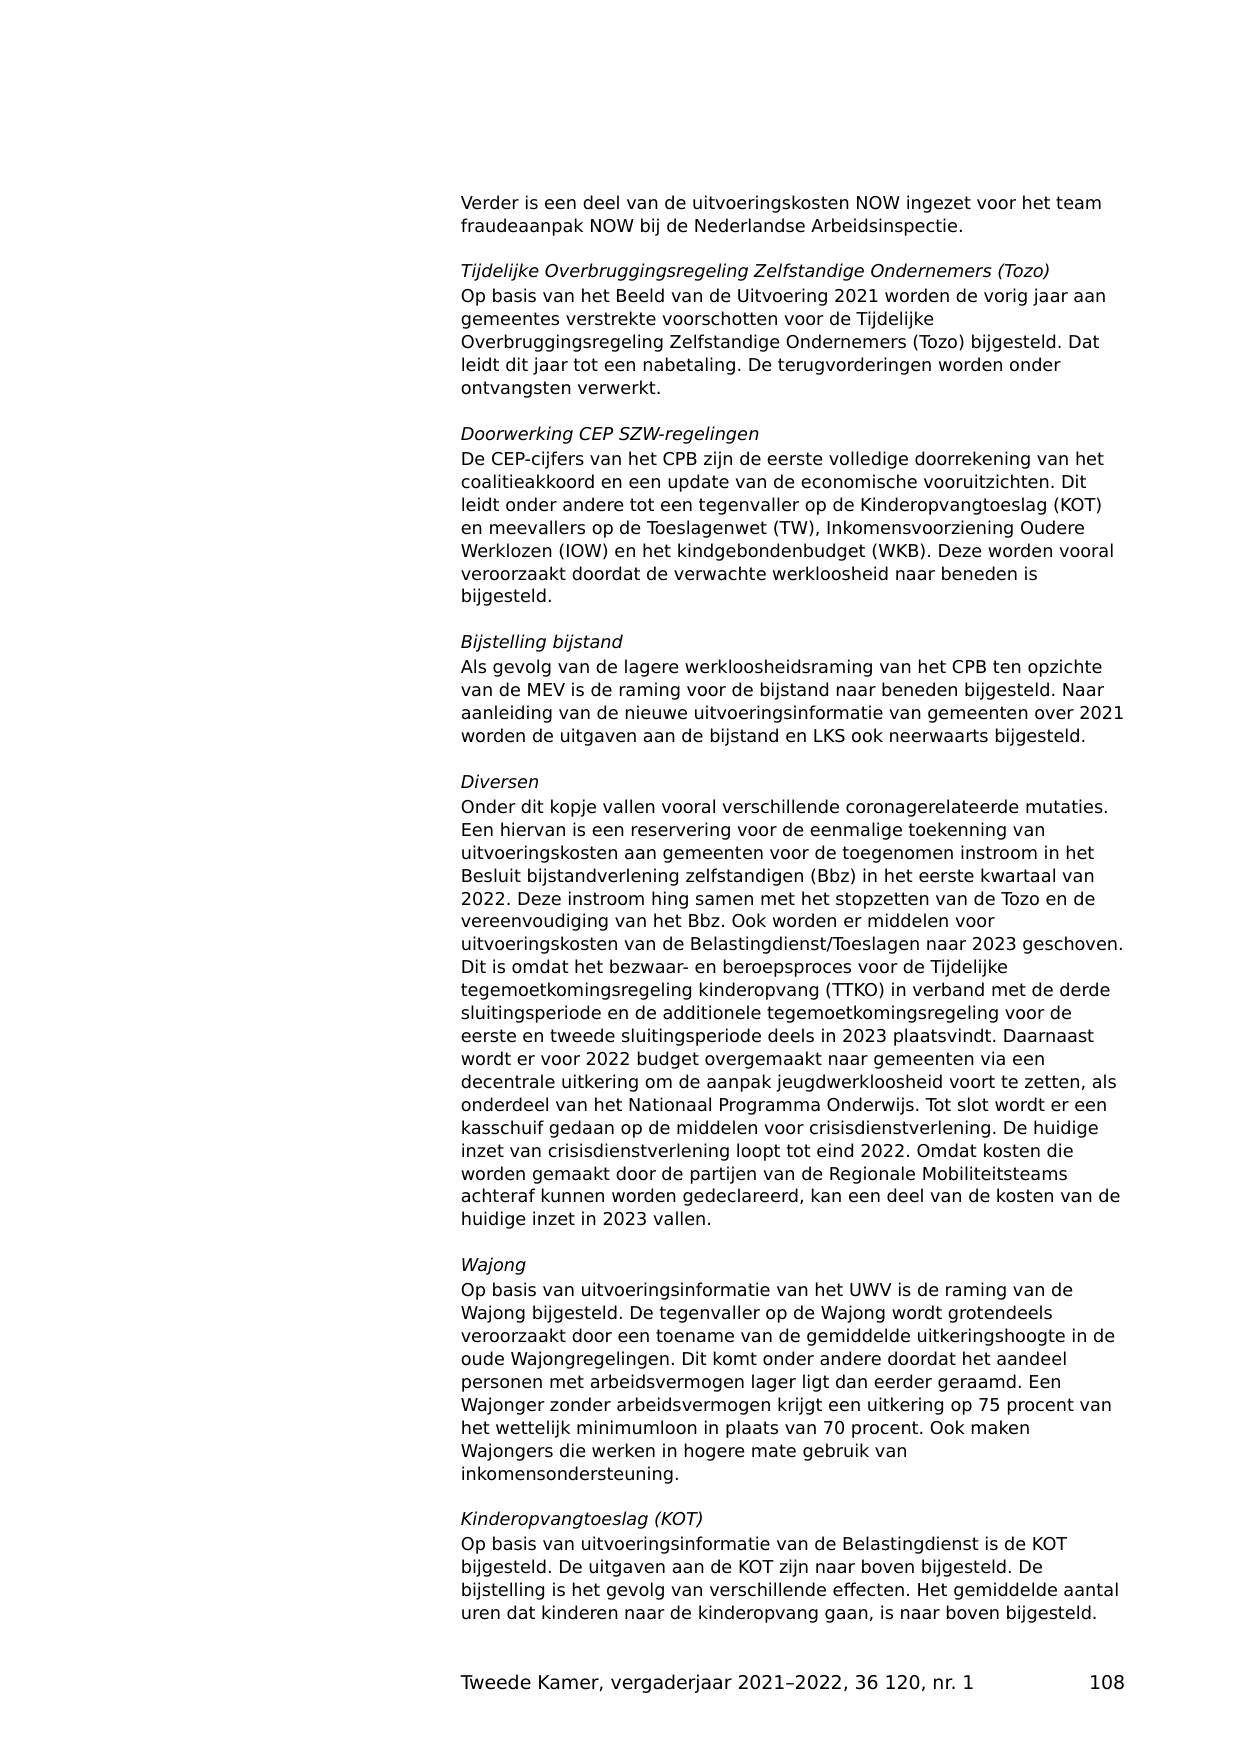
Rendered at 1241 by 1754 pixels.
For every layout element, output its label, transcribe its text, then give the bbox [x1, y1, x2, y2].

text Op basis van het Beeld van de Uitvoering 2021 worden de vorig jaar aan gemeentes verstrekte voorschotten voor de Tijdelijke Overbruggingsregeling Zelfstandige Ondernemers (Tozo) bijgesteld. Dat leidt dit jaar tot een nabetaling. De terugvorderingen worden onder ontvangsten verwerkt. [461, 284, 1125, 399]
text Tijdelijke Overbruggingsregeling Zelfstandige Ondernemers (Tozo) [461, 259, 1125, 282]
text Diversen [461, 770, 1125, 793]
text Als gevolg van de lagere werkloosheidsraming van het CPB ten opzichte van de MEV is de raming voor de bijstand naar beneden bijgesteld. Naar aanleiding van de nieuwe uitvoeringsinformatie van gemeenten over 2021 worden de uitgaven aan de bijstand en LKS ook neerwaarts bijgesteld. [461, 655, 1125, 747]
text Onder dit kopje vallen vooral verschillende coronagerelateerde mutaties. Een hiervan is een reservering voor de eenmalige toekenning van uitvoeringskosten aan gemeenten voor de toegenomen instroom in het Besluit bijstandverlening zelfstandigen (Bbz) in het eerste kwartaal van 2022. Deze instroom hing samen met het stopzetten van de Tozo en de vereenvoudiging van het Bbz. Ook worden er middelen voor uitvoeringskosten van de Belastingdienst/Toeslagen naar 2023 geschoven. Dit is omdat het bezwaar- en beroepsproces voor de Tijdelijke tegemoetkomingsregeling kinderopvang (TTKO) in verband met de derde sluitingsperiode en de additionele tegemoetkomingsregeling voor de eerste en tweede sluitingsperiode deels in 2023 plaatsvindt. Daarnaast wordt er voor 2022 budget overgemaakt naar gemeenten via een decentrale uitkering om de aanpak jeugdwerkloosheid voort te zetten, als onderdeel van het Nationaal Programma Onderwijs. Tot slot wordt er een kasschuif gedaan op de middelen voor crisisdienstverlening. De huidige inzet van crisisdienstverlening loopt tot eind 2022. Omdat kosten die worden gemaakt door de partijen van de Regionale Mobiliteitsteams achteraf kunnen worden gedeclareerd, kan een deel van de kosten van de huidige inzet in 2023 vallen. [461, 795, 1125, 1230]
text Bijstelling bijstand [461, 630, 1125, 653]
text Op basis van uitvoeringsinformatie van de Belastingdienst is de KOT bijgesteld. De uitgaven aan de KOT zijn naar boven bijgesteld. De bijstelling is het gevolg van verschillende effecten. Het gemiddelde aantal uren dat kinderen naar de kinderopvang gaan, is naar boven bijgesteld. [461, 1532, 1125, 1624]
text Doorwerking CEP SZW-regelingen [461, 422, 1125, 445]
text Wajong [461, 1253, 1125, 1276]
text De CEP-cijfers van het CPB zijn de eerste volledige doorrekening van het coalitieakkoord en een update van de economische vooruitzichten. Dit leidt onder andere tot een tegenvaller op de Kinderopvangtoeslag (KOT) en meevallers op de Toeslagenwet (TW), Inkomensvoorziening Oudere Werklozen (IOW) en het kindgebondenbudget (WKB). Deze worden vooral veroorzaakt doordat de verwachte werkloosheid naar beneden is bijgesteld. [461, 447, 1125, 607]
text Verder is een deel van de uitvoeringskosten NOW ingezet voor het team fraudeaanpak NOW bij de Nederlandse Arbeidsinspectie. [461, 191, 1125, 237]
text Kinderopvangtoeslag (KOT) [461, 1507, 1125, 1530]
text Op basis van uitvoeringsinformatie van het UWV is de raming van de Wajong bijgesteld. De tegenvaller op de Wajong wordt grotendeels veroorzaakt door een toename van de gemiddelde uitkeringshoogte in de oude Wajongregelingen. Dit komt onder andere doordat het aandeel personen met arbeidsvermogen lager ligt dan eerder geraamd. Een Wajonger zonder arbeidsvermogen krijgt een uitkering op 75 procent van het wettelijk minimumloon in plaats van 70 procent. Ook maken Wajongers die werken in hogere mate gebruik van inkomensondersteuning. [461, 1278, 1125, 1484]
